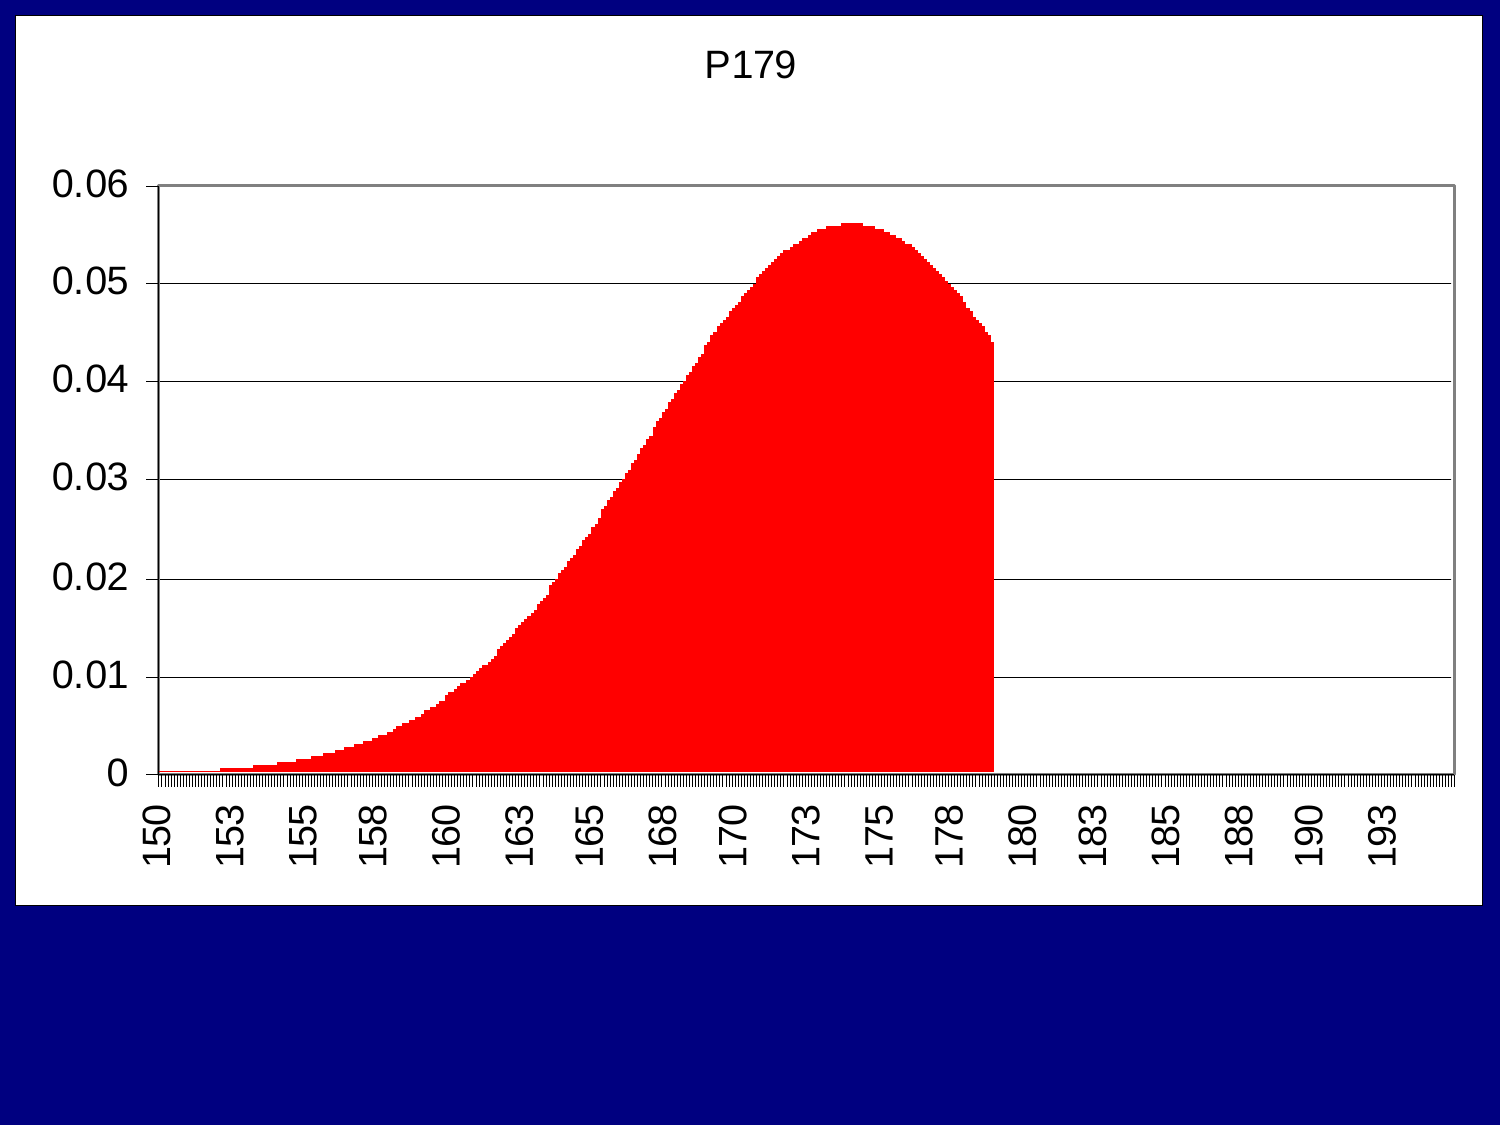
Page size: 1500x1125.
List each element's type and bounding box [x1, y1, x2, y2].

picture [0, 0, 1500, 921]
